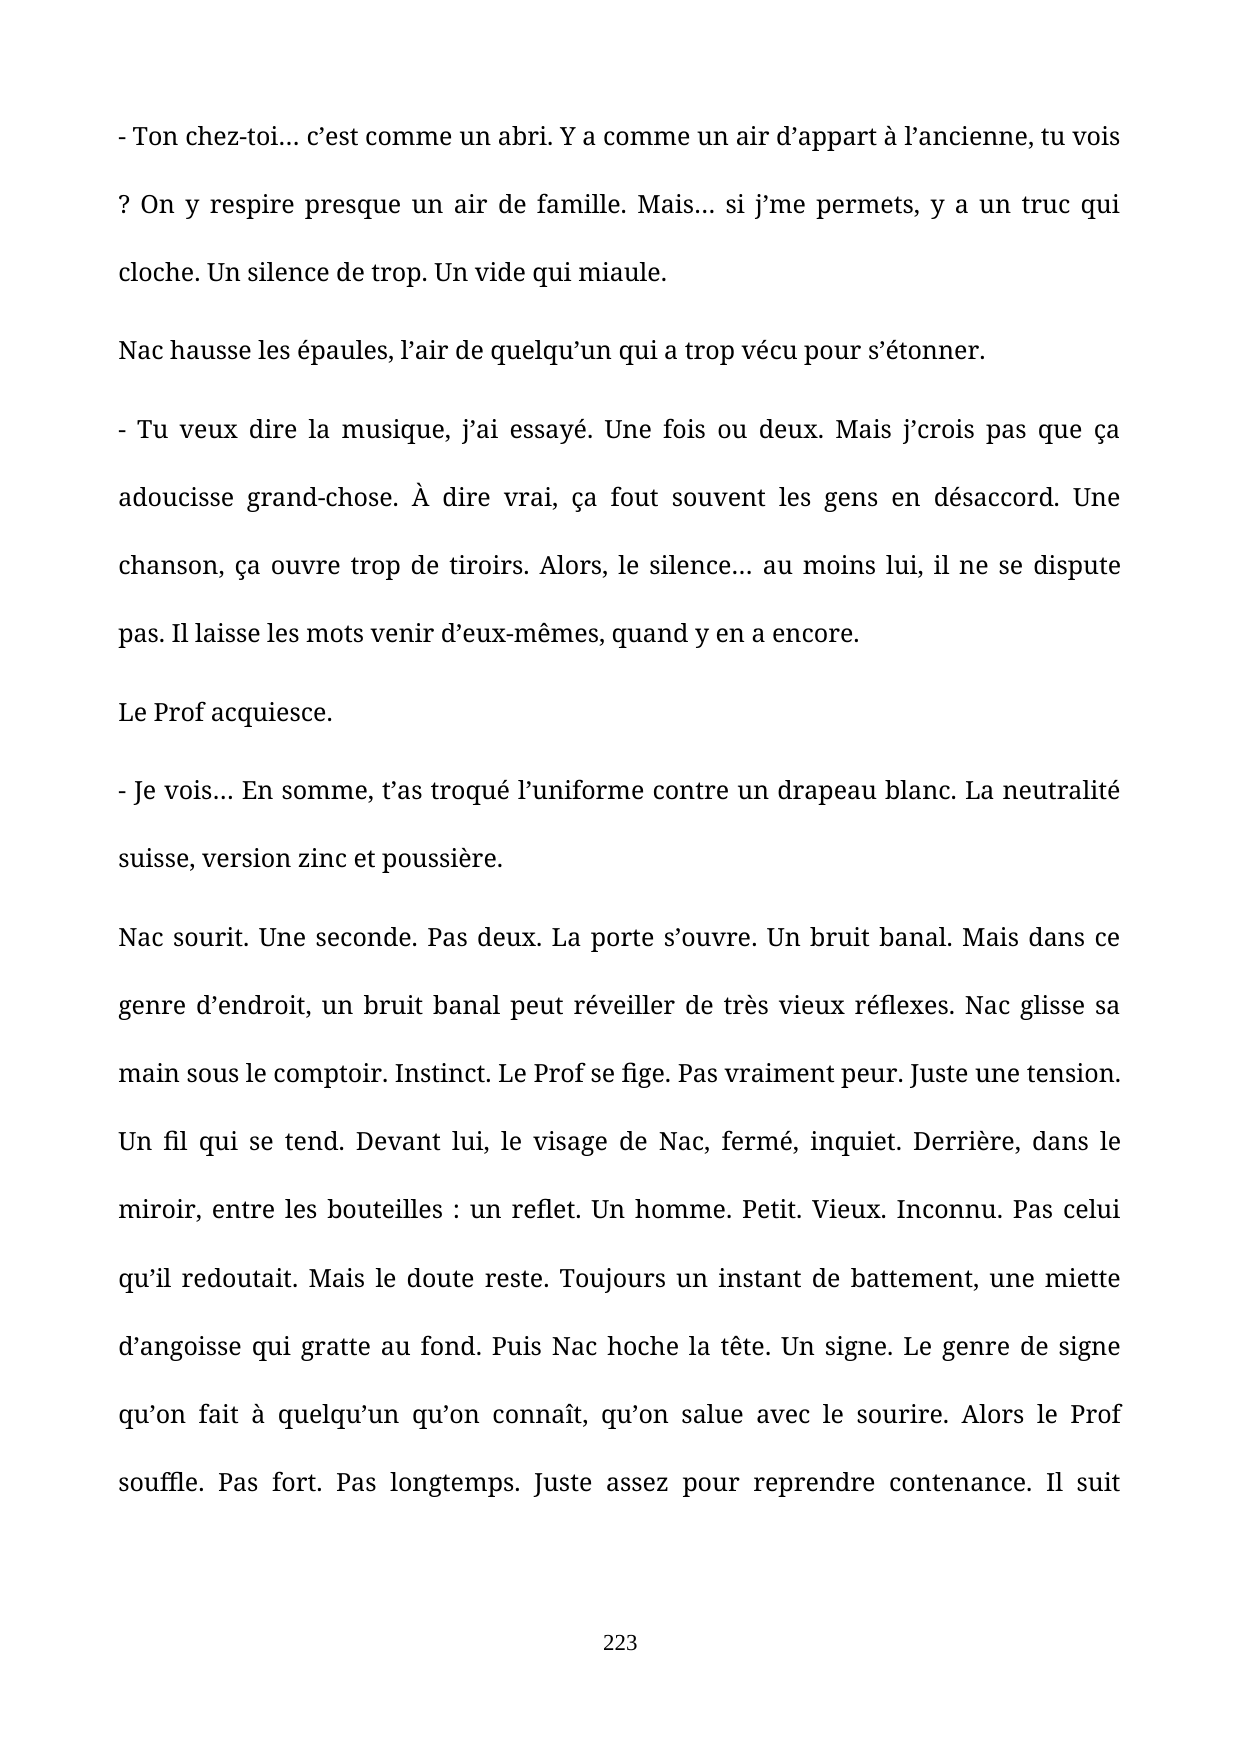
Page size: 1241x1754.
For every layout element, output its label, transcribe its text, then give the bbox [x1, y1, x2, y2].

text Le Prof acquiesce. [118, 694, 1122, 728]
text Nac hausse les épaules, l’air de quelqu’un qui a trop vécu pour s’étonner. [118, 333, 1122, 367]
text - Tu veux dire la musique, j’ai essayé. Une fois ou deux. Mais j’crois pas que ça adoucisse grand-chose. À dire vrai, ça fout souvent les gens en désaccord. Une chanson, ça ouvre trop de tiroirs. Alors, le silence… au moins lui, il ne se dispute pas. Il laisse les mots venir d’eux-mêmes, quand y en a encore. [118, 411, 1122, 650]
text - Je vois… En somme, t’as troqué l’uniforme contre un drapeau blanc. La neutralité suisse, version zinc et poussière. [118, 773, 1122, 875]
text Nac sourit. Une seconde. Pas deux. La porte s’ouvre. Un bruit banal. Mais dans ce genre d’endroit, un bruit banal peut réveiller de très vieux réflexes. Nac glisse sa main sous le comptoir. Instinct. Le Prof se fige. Pas vraiment peur. Juste une tension. Un fil qui se tend. Devant lui, le visage de Nac, fermé, inquiet. Derrière, dans le miroir, entre les bouteilles : un reflet. Un homme. Petit. Vieux. Inconnu. Pas celui qu’il redoutait. Mais le doute reste. Toujours un instant de battement, une miette d’angoisse qui gratte au fond. Puis Nac hoche la tête. Un signe. Le genre de signe qu’on fait à quelqu’un qu’on connaît, qu’on salue avec le sourire. Alors le Prof souffle. Pas fort. Pas longtemps. Juste assez pour reprendre contenance. Il suit [118, 919, 1122, 1499]
text - Ton chez-toi… c’est comme un abri. Y a comme un air d’appart à l’ancienne, tu vois ? On y respire presque un air de famille. Mais… si j’me permets, y a un truc qui cloche. Un silence de trop. Un vide qui miaule. [118, 118, 1122, 288]
